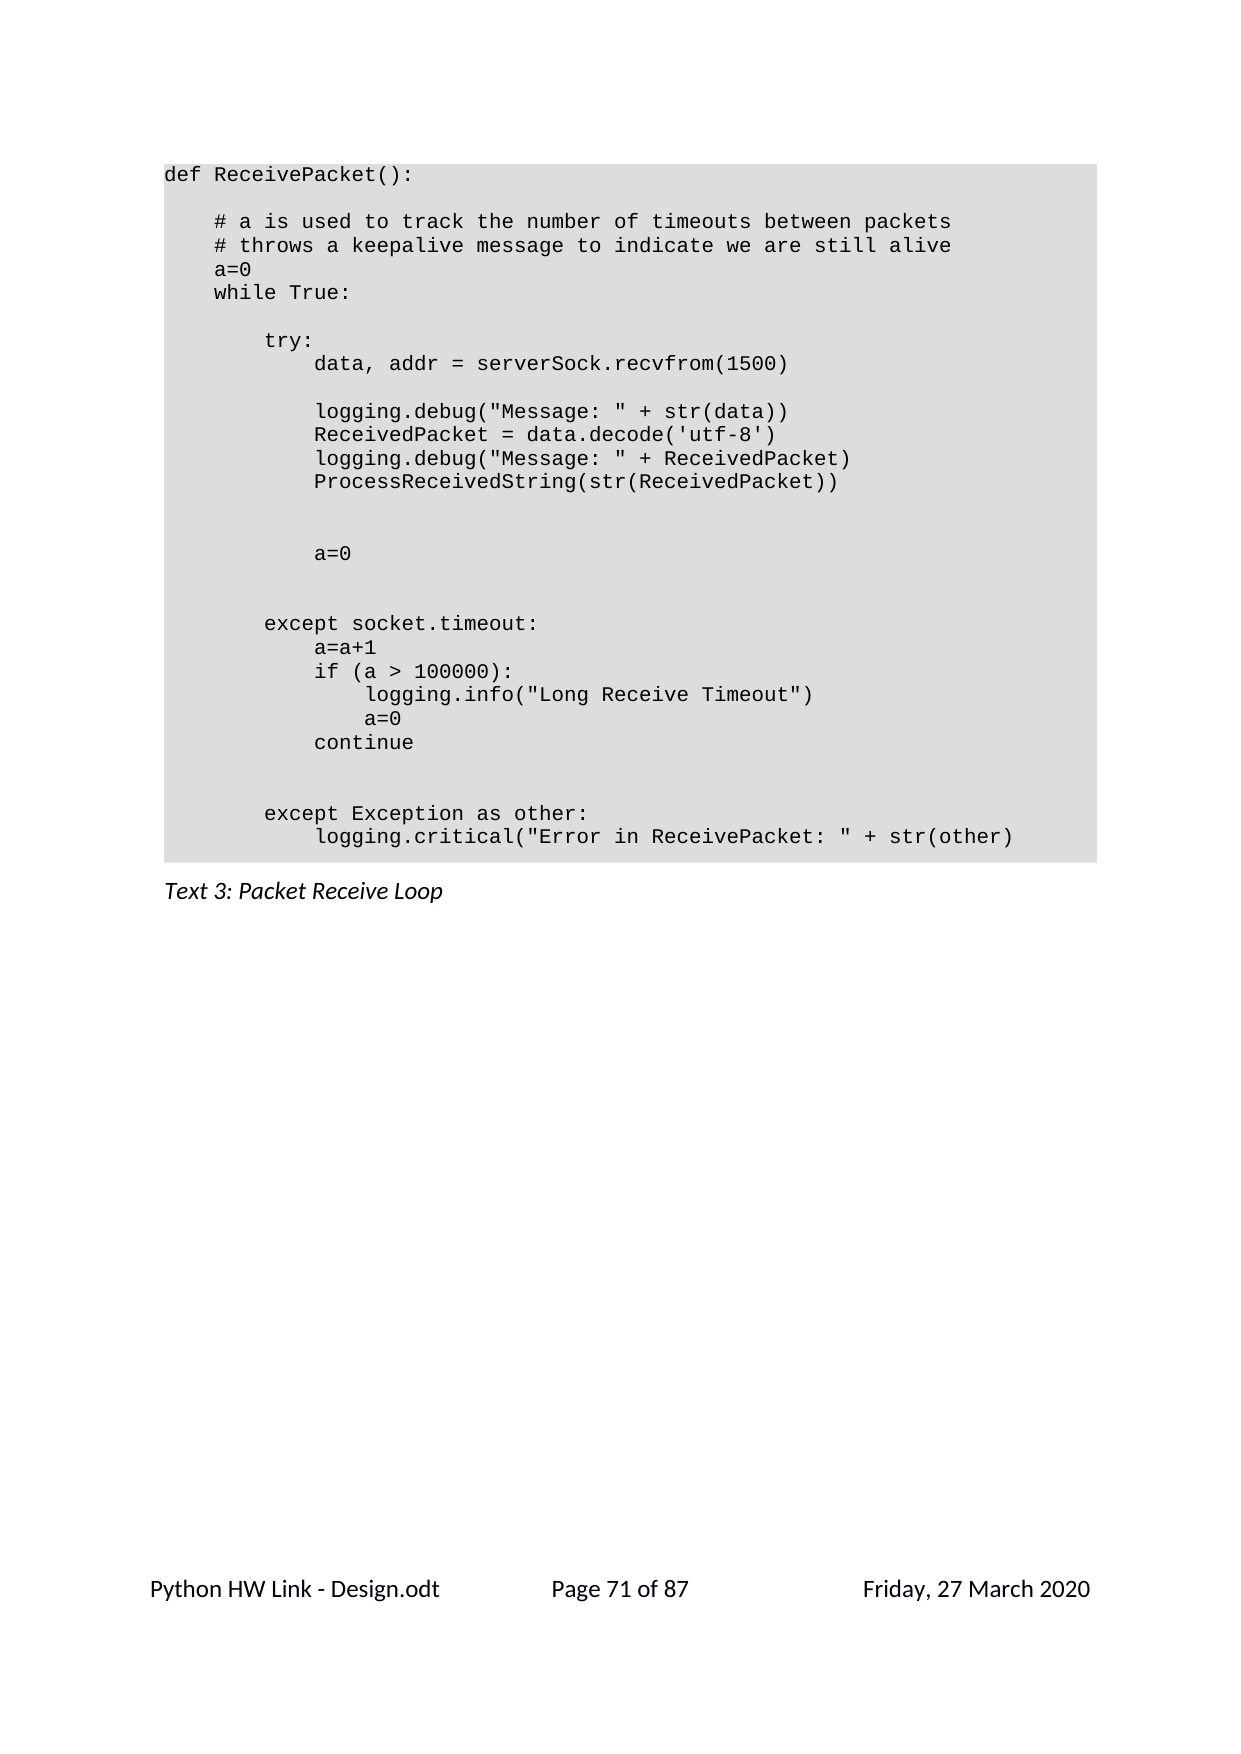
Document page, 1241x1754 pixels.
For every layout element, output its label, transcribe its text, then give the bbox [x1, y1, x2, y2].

text Text 3: Packet Receive Loop [164, 863, 1097, 906]
